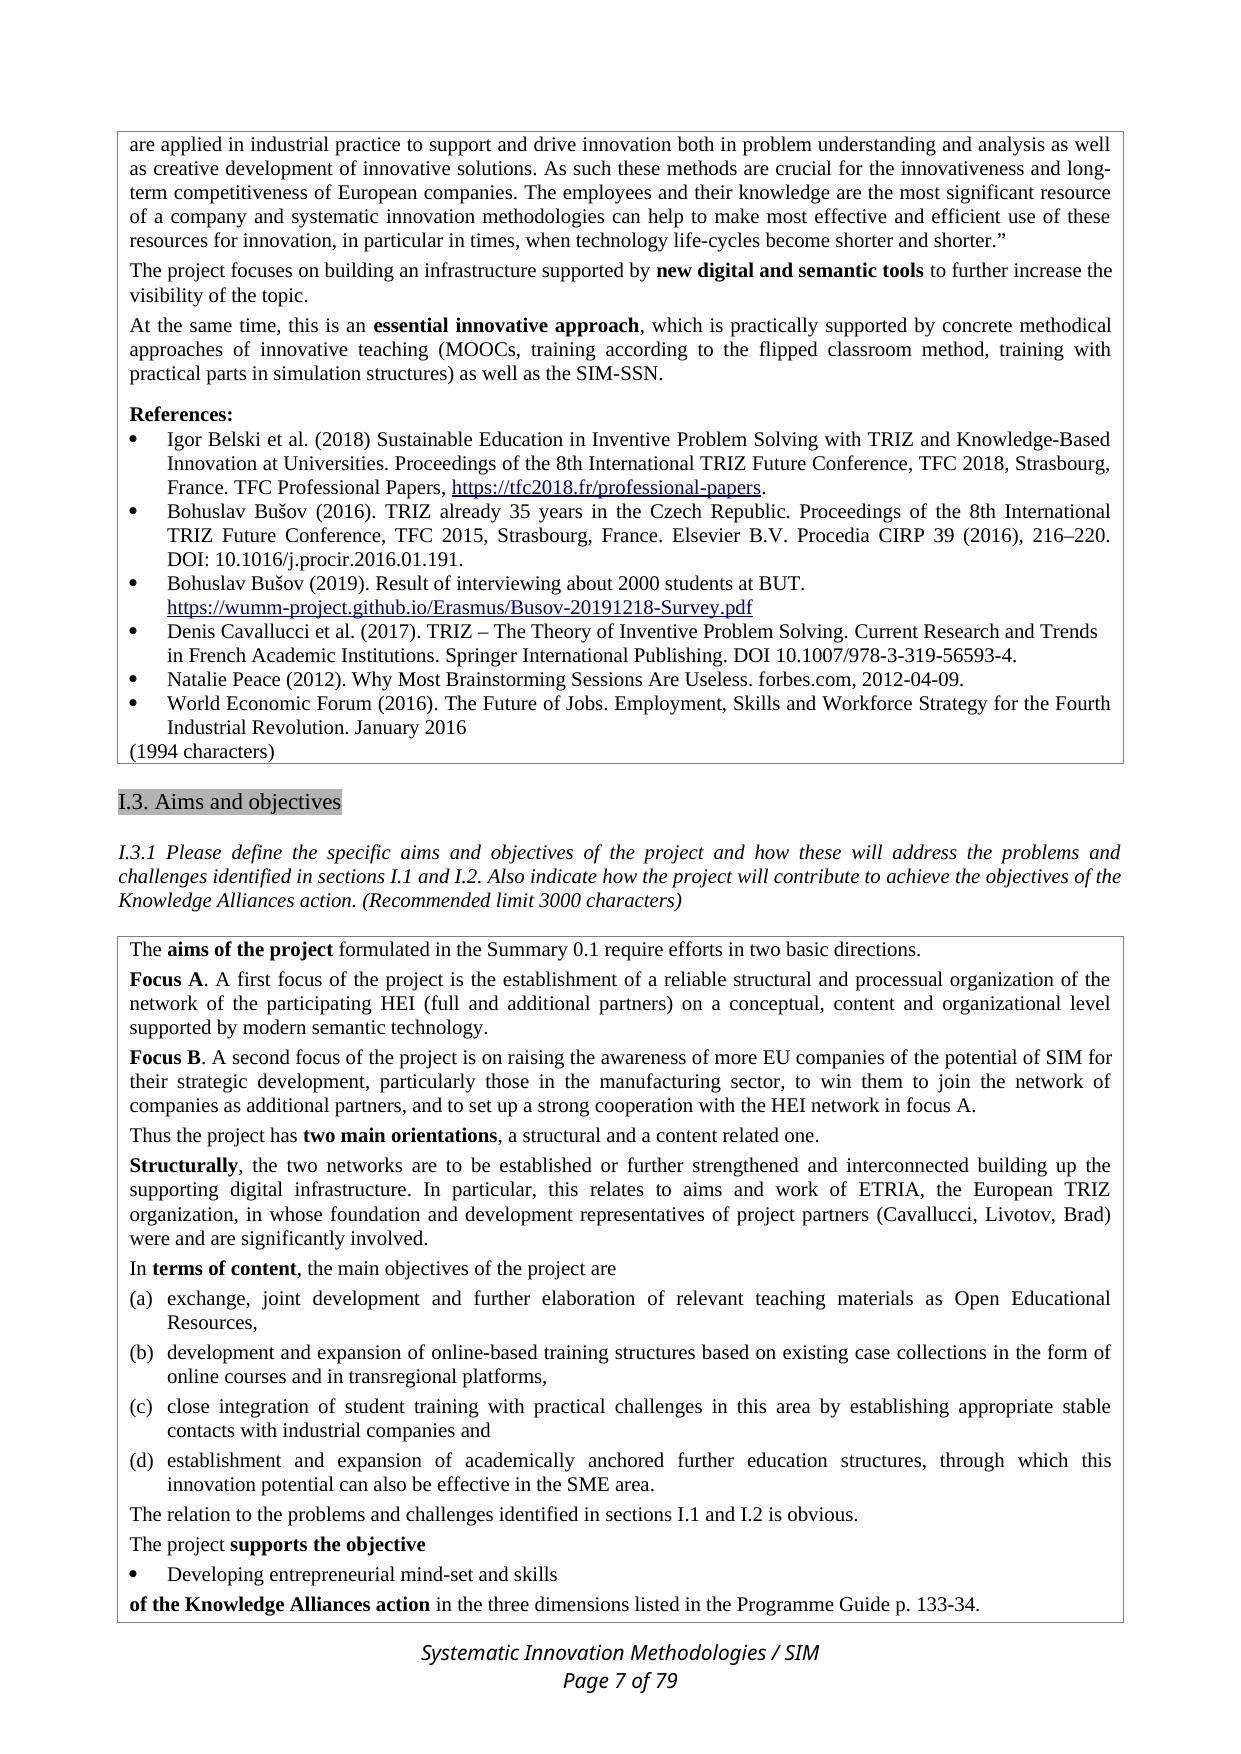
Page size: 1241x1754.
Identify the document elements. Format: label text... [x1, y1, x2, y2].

table_header The aims of the project formulated in the Summary 0.1 require efforts in two basic directions. Focus A. A first focus of the project is the establishment of a reliable structural and processual organization of the network of the participating HEI (full and additional partners) on a conceptual, content and organizational level supported by modern semantic technology. Focus B. A second focus of the project is on raising the awareness of more EU companies of the potential of SIM for their strategic development, particularly those in the manufacturing sector, to win them to join the network of companies as additional partners, and to set up a strong cooperation with the HEI network in focus A. Thus the project has two main orientations, a structural and a content related one. Structurally, the two networks are to be established or further strengthened and interconnected building up the supporting digital infrastructure. In particular, this relates to aims and work of ETRIA, the European TRIZ organization, in whose foundation and development representatives of project partners (Cavallucci, Livotov, Brad) were and are significantly involved. In terms of content, the main objectives of the project are exchange, joint development and further elaboration of relevant teaching materials as Open Educational Resources, development and expansion of online-based training structures based on existing case collections in the form of online courses and in transregional platforms, close integration of student training with practical challenges in this area by establishing appropriate stable contacts with industrial companies and establishment and expansion of academically anchored further education structures, through which this innovation potential can also be effective in the SME area. The relation to the problems and challenges identified in sections I.1 and I.2 is obvious. The project supports the objective Developing entrepreneurial mind-set and skills of the Knowledge Alliances action in the three dimensions listed in the Programme Guide p. 133-34. [118, 937, 1123, 1622]
table_header are applied in industrial practice to support and drive innovation both in problem understanding and analysis as well as creative development of innovative solutions. As such these methods are crucial for the innovativeness and long-term competitiveness of European companies. The employees and their knowledge are the most significant resource of a company and systematic innovation methodologies can help to make most effective and efficient use of these resources for innovation, in particular in times, when technology life-cycles become shorter and shorter.” The project focuses on building an infrastructure supported by new digital and semantic tools to further increase the visibility of the topic. At the same time, this is an essential innovative approach, which is practically supported by concrete methodical approaches of innovative teaching (MOOCs, training according to the flipped classroom method, training with practical parts in simulation structures) as well as the SIM-SSN. References: Igor Belski et al. (2018) Sustainable Education in Inventive Problem Solving with TRIZ and Knowledge-Based Innovation at Universities. Proceedings of the 8th International TRIZ Future Conference, TFC 2018, Strasbourg, France. TFC Professional Papers, https://tfc2018.fr/professional-papers. Bohuslav Bušov (2016). TRIZ already 35 years in the Czech Republic. Proceedings of the 8th International TRIZ Future Conference, TFC 2015, Strasbourg, France. Elsevier B.V. Procedia CIRP 39 (2016), 216–220. DOI: 10.1016/j.procir.2016.01.191. Bohuslav Bušov (2019). Result of interviewing about 2000 students at BUT. https://wumm-project.github.io/Erasmus/Busov-20191218-Survey.pdf Denis Cavallucci et al. (2017). TRIZ – The Theory of Inventive Problem Solving. Current Research and Trends in French Academic Institutions. Springer International Publishing. DOI 10.1007/978-3-319-56593-4. Natalie Peace (2012). Why Most Brainstorming Sessions Are Useless. forbes.com, 2012-04-09. World Economic Forum (2016). The Future of Jobs. Employment, Skills and Workforce Strategy for the Fourth Industrial Revolution. January 2016 (1994 characters) [118, 132, 1123, 763]
text I.3. Aims and objectives [118, 788, 1122, 815]
text I.3.1 Please define the specific aims and objectives of the project and how these will address the problems and challenges identified in sections I.1 and I.2. Also indicate how the project will contribute to achieve the objectives of the Knowledge Alliances action. (Recommended limit 3000 characters) [118, 840, 1122, 912]
